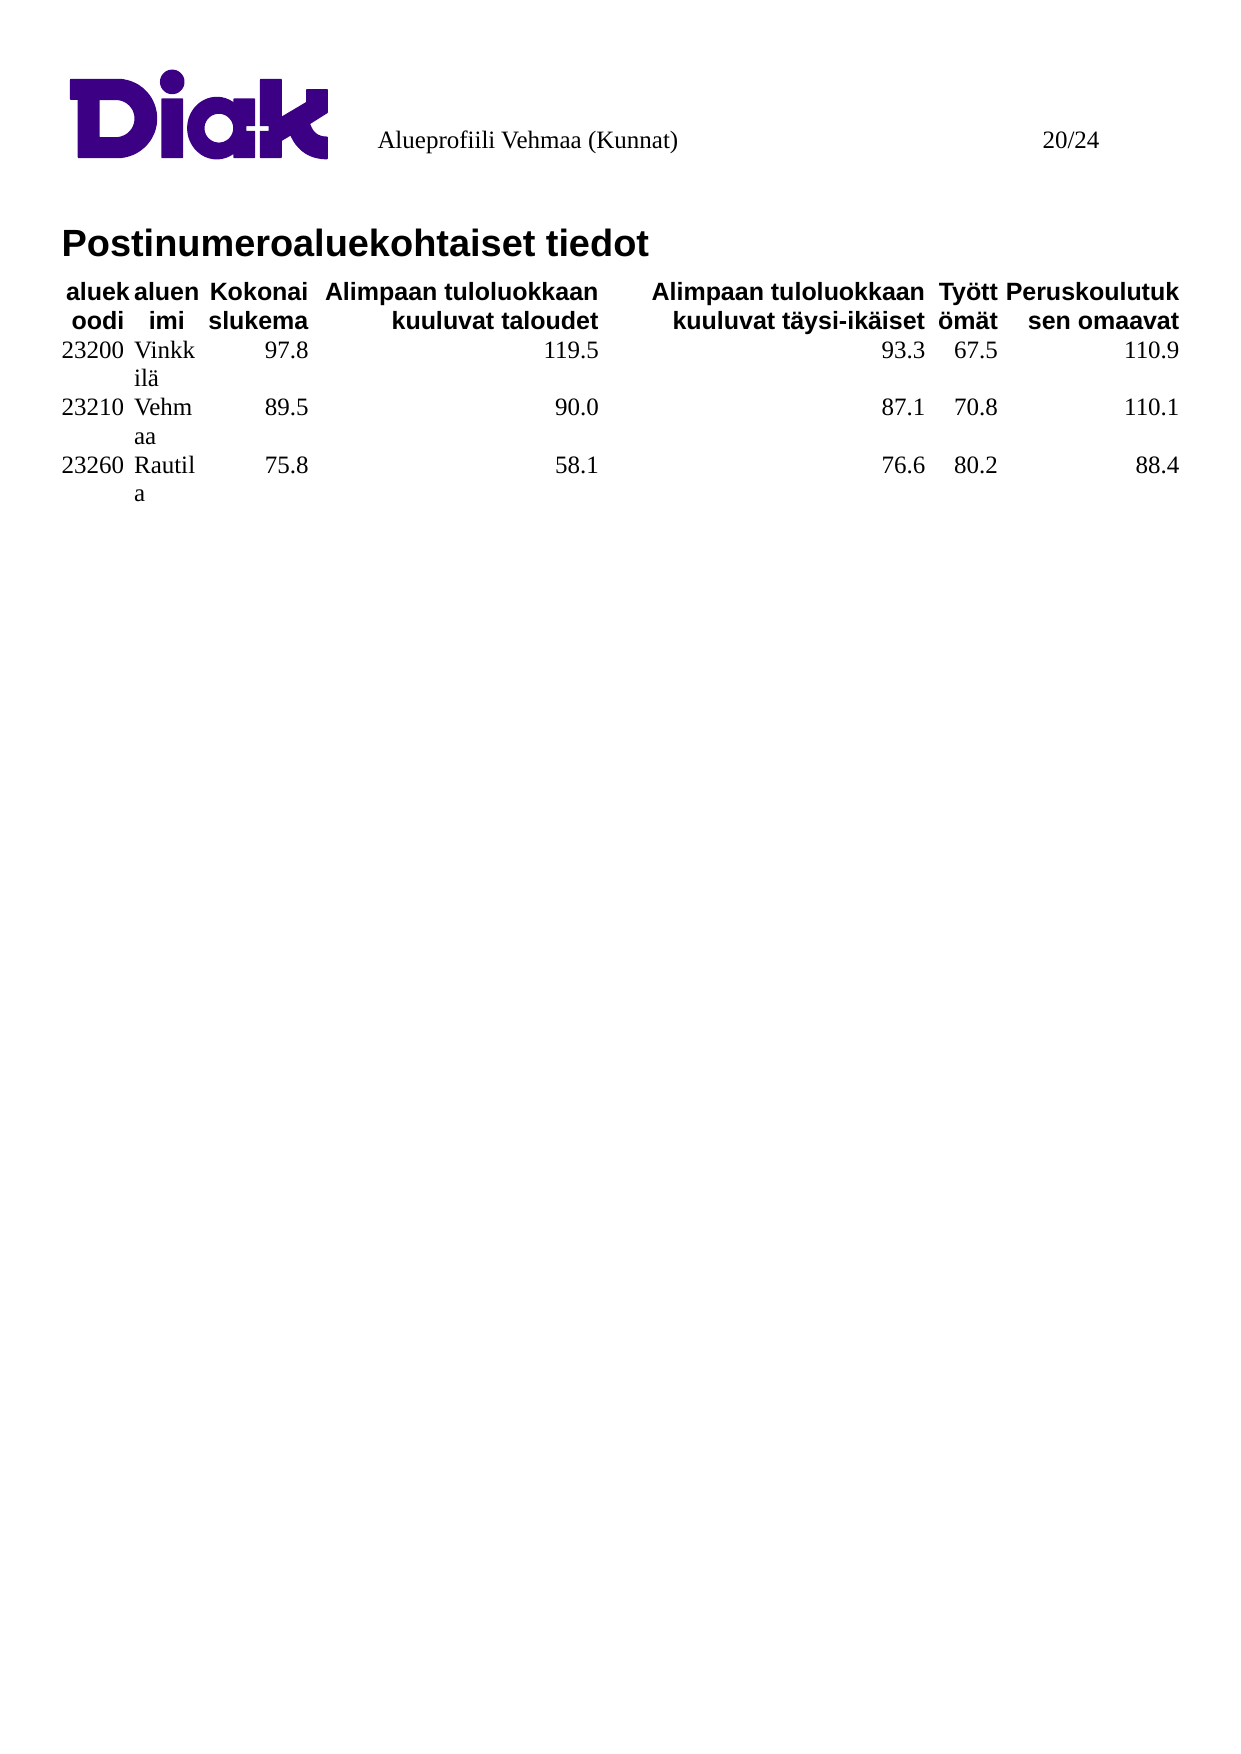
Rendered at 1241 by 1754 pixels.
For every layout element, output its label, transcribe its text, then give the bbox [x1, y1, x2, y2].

table_cell 23200 [61, 335, 134, 392]
table_header Peruskoulutuksen omaavat [998, 277, 1179, 335]
subtitle Postinumeroaluekohtaiset tiedot [61, 221, 1179, 265]
table_header Kokonaislukema [199, 277, 308, 335]
table_cell 119.5 [308, 335, 598, 392]
table_cell 89.5 [199, 392, 308, 450]
table_cell 58.1 [308, 450, 598, 507]
table_cell 67.5 [925, 335, 998, 392]
table_cell 76.6 [599, 450, 925, 507]
table_cell 90.0 [308, 392, 598, 450]
table_cell 75.8 [199, 450, 308, 507]
table_header Alimpaan tuloluokkaan kuuluvat täysi-ikäiset [599, 277, 925, 335]
table_cell Vinkkilä [134, 335, 199, 392]
table_cell 110.9 [998, 335, 1179, 392]
table_cell 110.1 [998, 392, 1179, 450]
table_header aluenimi [134, 277, 199, 335]
table_cell 70.8 [925, 392, 998, 450]
table_header aluekoodi [61, 277, 134, 335]
table_cell 88.4 [998, 450, 1179, 507]
table_cell 87.1 [599, 392, 925, 450]
table_cell 23260 [61, 450, 134, 507]
table_cell 80.2 [925, 450, 998, 507]
table_header Alimpaan tuloluokkaan kuuluvat taloudet [308, 277, 598, 335]
table_cell 23210 [61, 392, 134, 450]
table_cell Vehmaa [134, 392, 199, 450]
table_header Työttömät [925, 277, 998, 335]
table_cell 93.3 [599, 335, 925, 392]
table_cell 97.8 [199, 335, 308, 392]
table_cell Rautila [134, 450, 199, 507]
